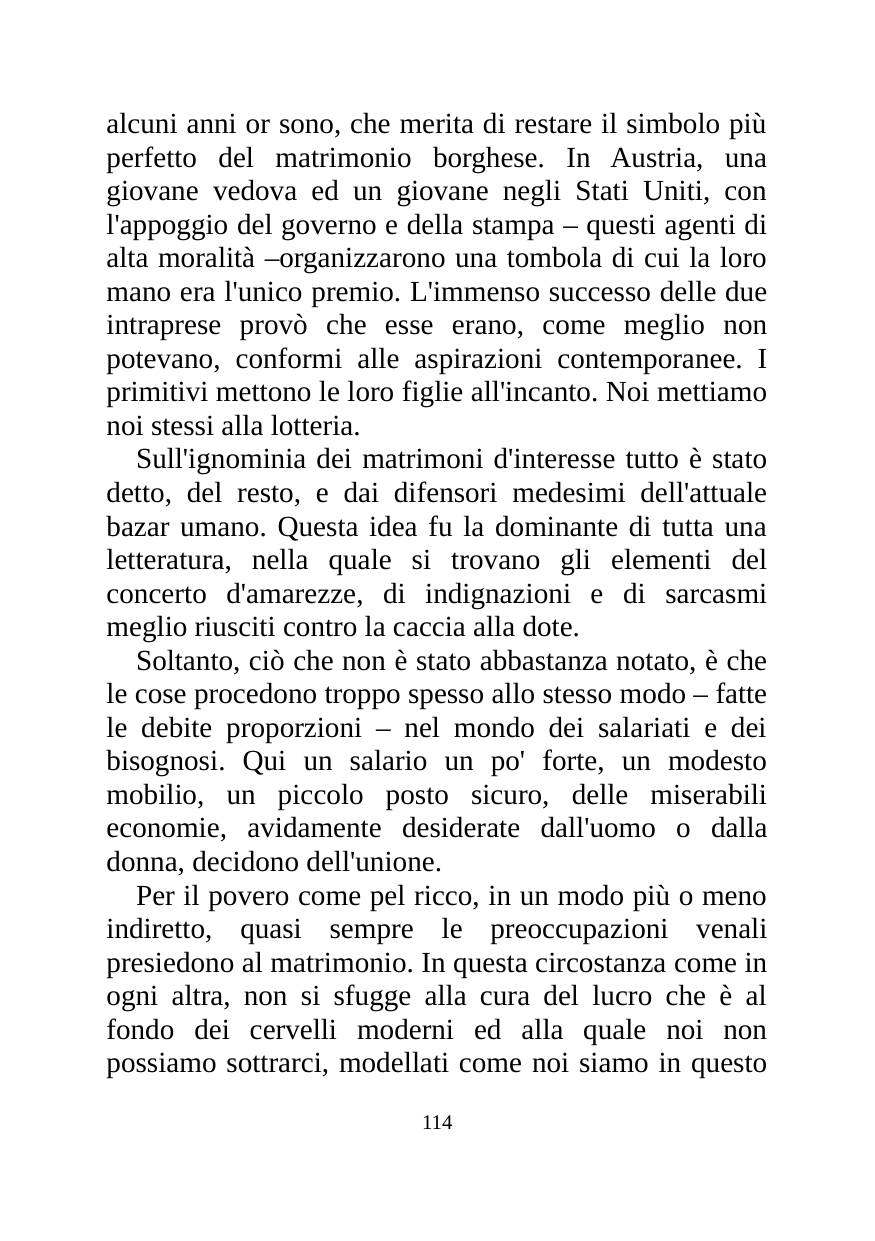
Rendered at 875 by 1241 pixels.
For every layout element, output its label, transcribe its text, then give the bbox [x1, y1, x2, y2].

text Soltanto, ciò che non è stato abbastanza notato, è che le cose procedono troppo spesso allo stesso modo – fatte le debite proporzioni – nel mondo dei salariati e dei bisognosi. Qui un salario un po' forte, un modesto mobilio, un piccolo posto sicuro, delle miserabili economie, avidamente desiderate dall'uomo o dalla donna, decidono dell'unione. [106, 643, 768, 878]
text Per il povero come pel ricco, in un modo più o meno indiretto, quasi sempre le preoccupazioni venali presiedono al matrimonio. In questa circostanza come in ogni altra, non si sfugge alla cura del lucro che è al fondo dei cervelli moderni ed alla quale noi non possiamo sottrarci, modellati come noi siamo in questo [106, 878, 768, 1079]
text Sull'ignominia dei matrimoni d'interesse tutto è stato detto, del resto, e dai difensori medesimi dell'attuale bazar umano. Questa idea fu la dominante di tutta una letteratura, nella quale si trovano gli elementi del concerto d'amarezze, di indignazioni e di sarcasmi meglio riusciti contro la caccia alla dote. [106, 442, 768, 643]
text alcuni anni or sono, che merita di restare il simbolo più perfetto del matrimonio borghese. In Austria, una giovane vedova ed un giovane negli Stati Uniti, con l'appoggio del governo e della stampa – questi agenti di alta moralità –organizzarono una tombola di cui la loro mano era l'unico premio. L'immenso successo delle due intraprese provò che esse erano, come meglio non potevano, conformi alle aspirazioni contemporanee. I primitivi mettono le loro figlie all'incanto. Noi mettiamo noi stessi alla lotteria. [106, 106, 768, 442]
